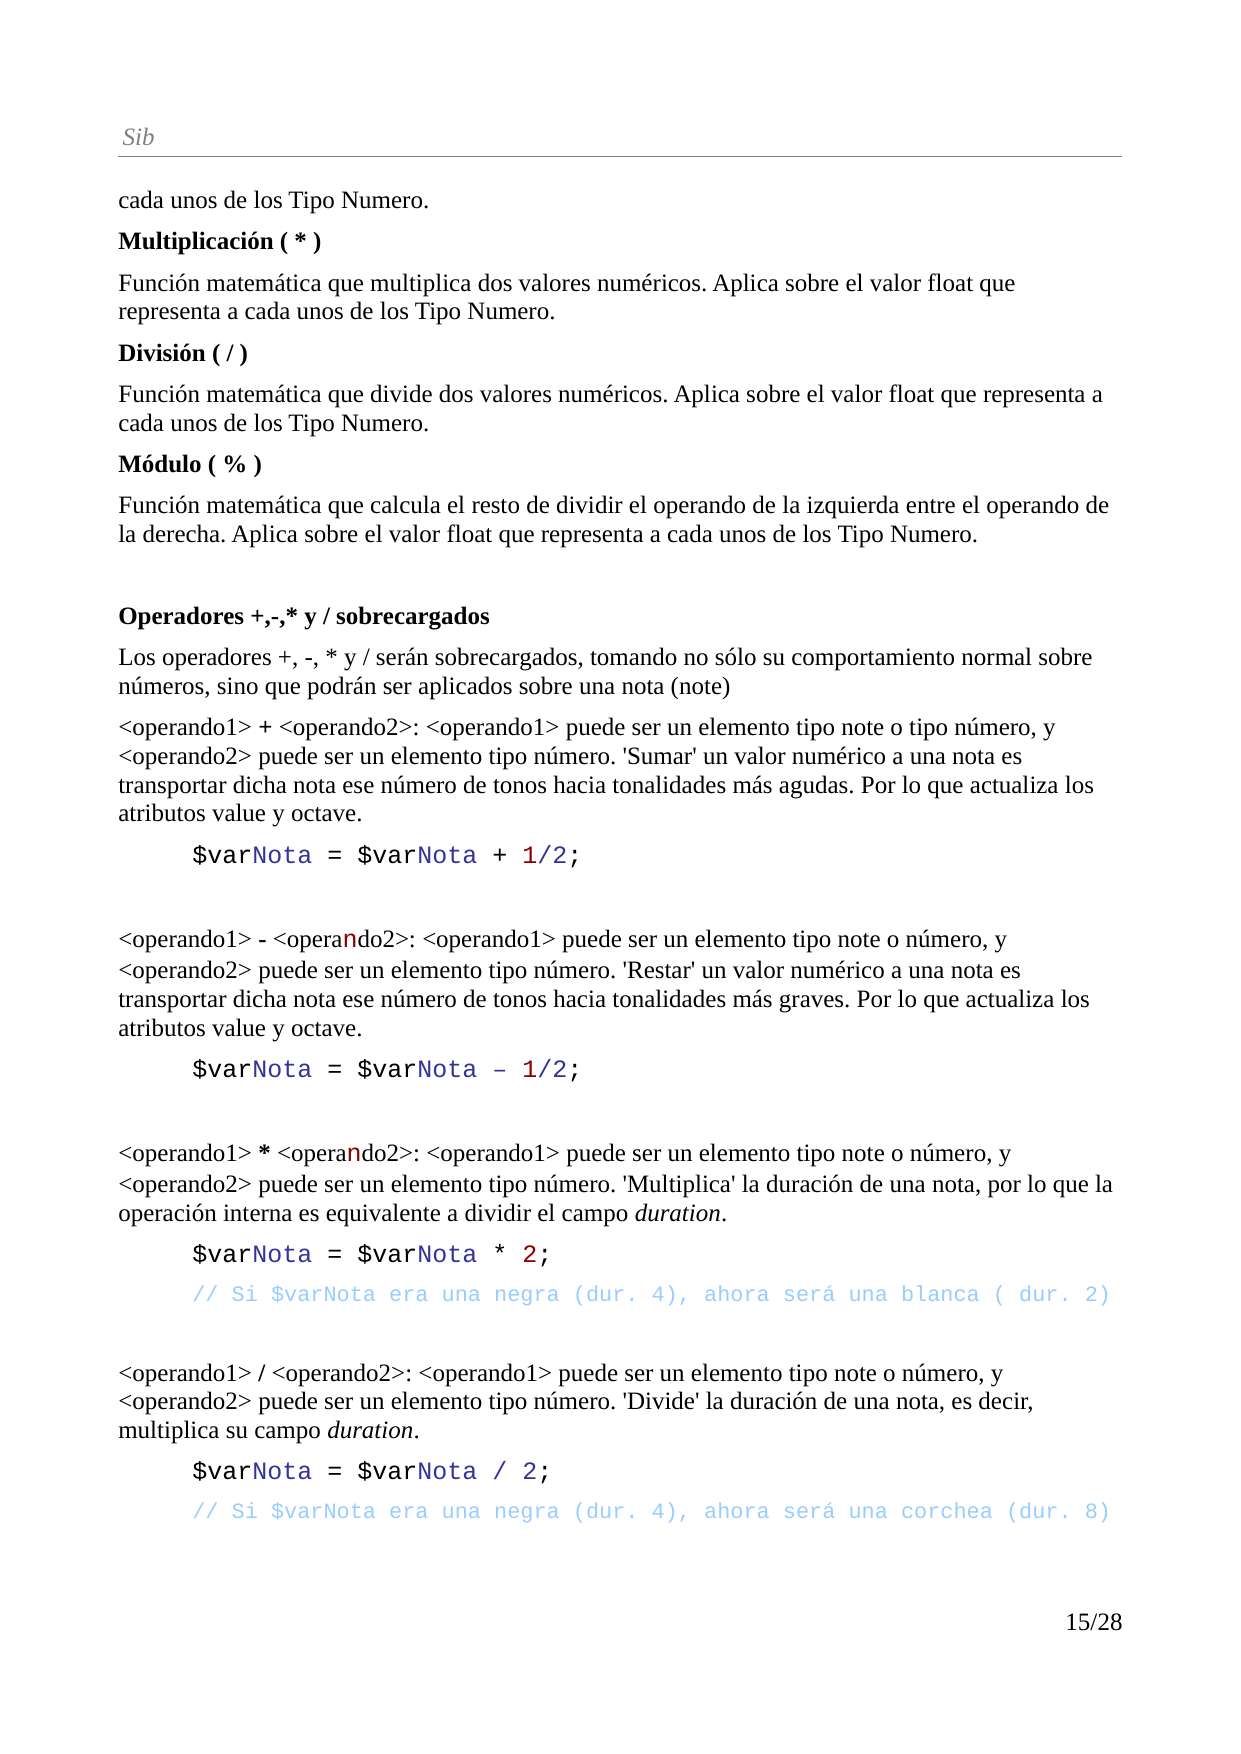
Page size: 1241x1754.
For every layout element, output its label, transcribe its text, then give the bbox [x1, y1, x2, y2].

text División ( / ) [118, 338, 1122, 366]
text Función matemática que multiplica dos valores numéricos. Aplica sobre el valor float que representa a cada unos de los Tipo Numero. [118, 268, 1122, 325]
text // Si $varNota era una negra (dur. 4), ahora será una corchea (dur. 8) [118, 1500, 1122, 1524]
text Multiplicación ( * ) [118, 226, 1122, 255]
text Los operadores +, -, * y / serán sobrecargados, tomando no sólo su comportamiento normal sobre números, sino que podrán ser aplicados sobre una nota (note) [118, 642, 1122, 700]
text <operando1> * <operando2>: <operando1> puede ser un elemento tipo note o número, y <operando2> puede ser un elemento tipo número. 'Multiplica' la duración de una nota, por lo que la operación interna es equivalente a dividir el campo duration. [118, 1138, 1122, 1227]
text Operadores +,-,* y / sobrecargados [118, 601, 1122, 630]
text $varNota = $varNota * 2; [118, 1239, 1122, 1270]
text $varNota = $varNota + 1/2; [118, 840, 1122, 871]
text <operando1> + <operando2>: <operando1> puede ser un elemento tipo note o tipo número, y <operando2> puede ser un elemento tipo número. 'Sumar' un valor numérico a una nota es transportar dicha nota ese número de tonos hacia tonalidades más agudas. Por lo que actualiza los atributos value y octave. [118, 712, 1122, 827]
text $varNota = $varNota – 1/2; [118, 1054, 1122, 1085]
text // Si $varNota era una negra (dur. 4), ahora será una blanca ( dur. 2) [118, 1283, 1122, 1307]
text <operando1> / <operando2>: <operando1> puede ser un elemento tipo note o número, y <operando2> puede ser un elemento tipo número. 'Divide' la duración de una nota, es decir, multiplica su campo duration. [118, 1358, 1122, 1444]
text $varNota = $varNota / 2; [118, 1456, 1122, 1487]
text Módulo ( % ) [118, 449, 1122, 478]
text Función matemática que divide dos valores numéricos. Aplica sobre el valor float que representa a cada unos de los Tipo Numero. [118, 379, 1122, 436]
text Función matemática que calcula el resto de dividir el operando de la izquierda entre el operando de la derecha. Aplica sobre el valor float que representa a cada unos de los Tipo Numero. [118, 490, 1122, 548]
text <operando1> - <operando2>: <operando1> puede ser un elemento tipo note o número, y <operando2> puede ser un elemento tipo número. 'Restar' un valor numérico a una nota es transportar dicha nota ese número de tonos hacia tonalidades más graves. Por lo que actualiza los atributos value y octave. [118, 924, 1122, 1041]
text cada unos de los Tipo Numero. [118, 185, 1122, 214]
